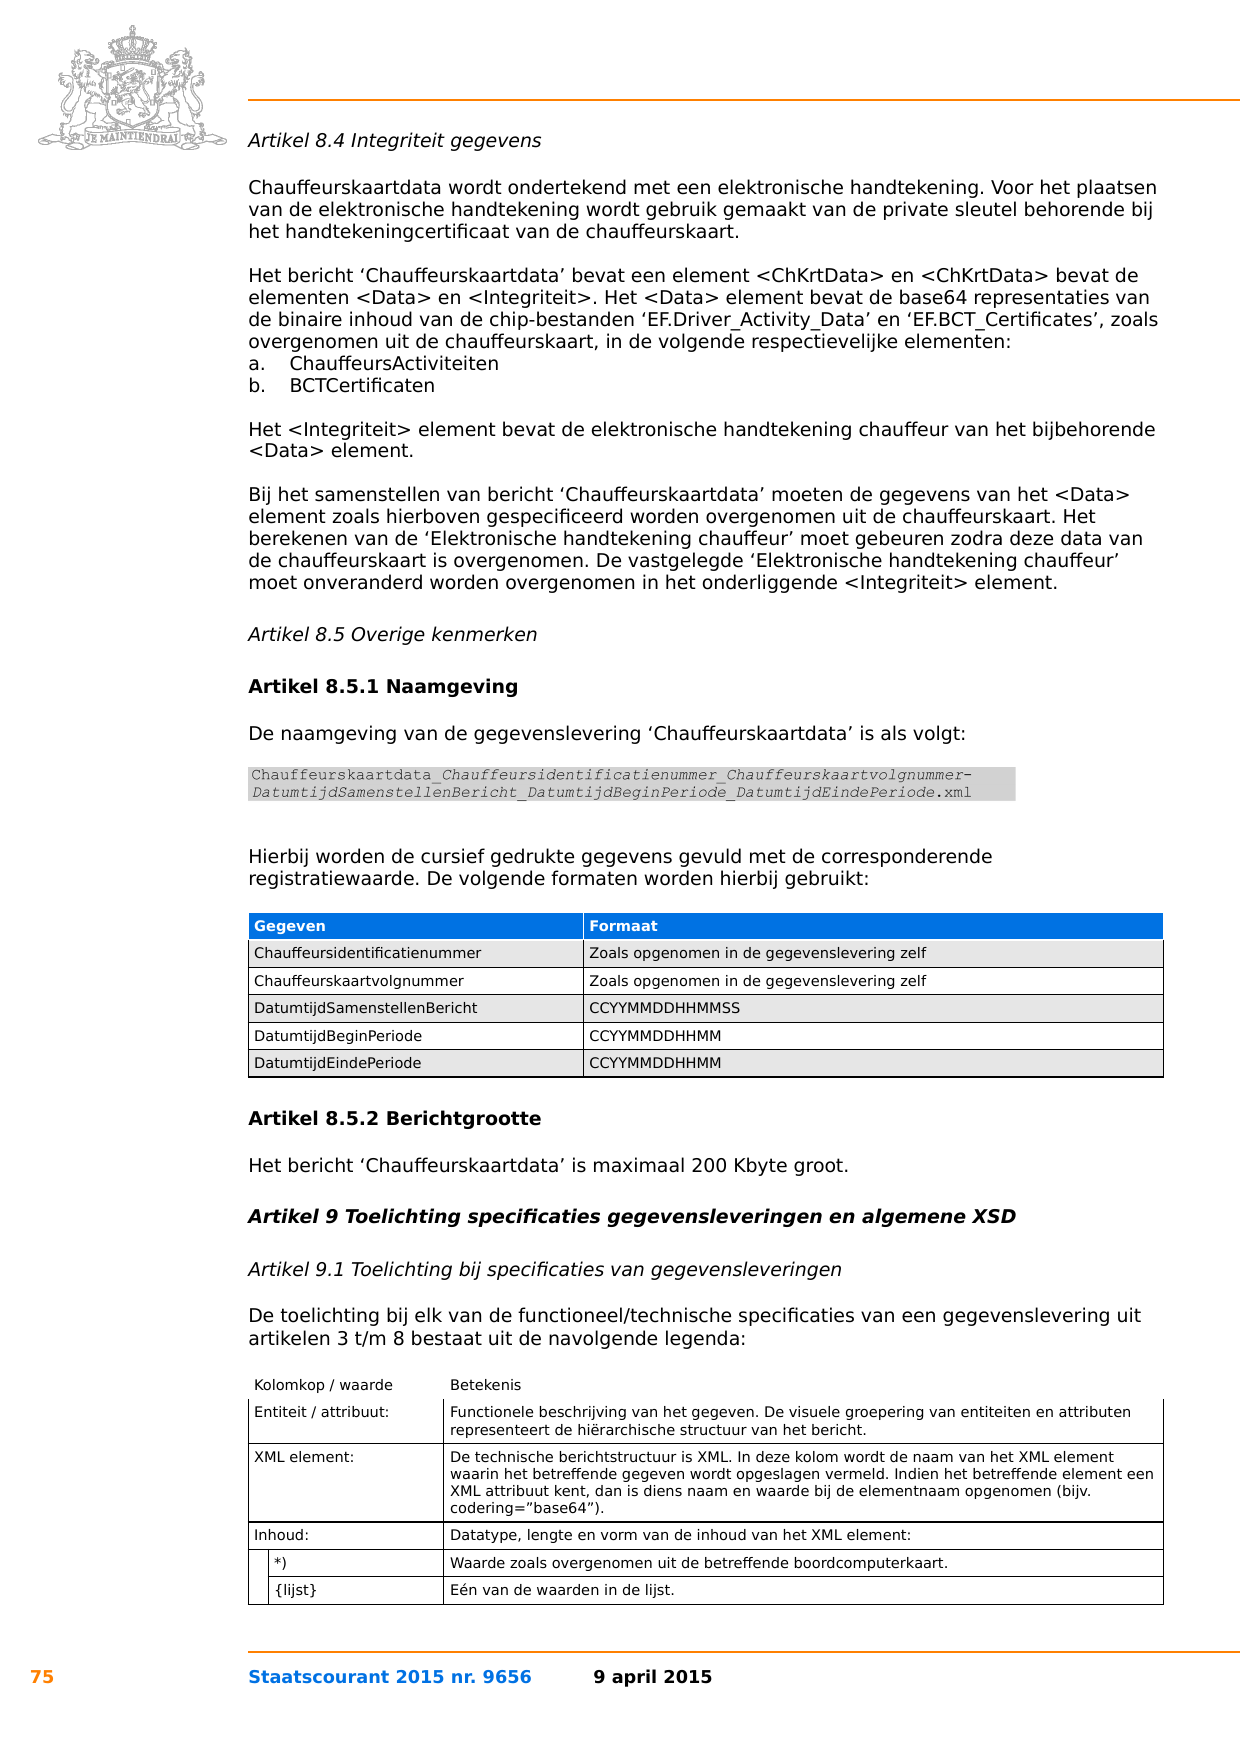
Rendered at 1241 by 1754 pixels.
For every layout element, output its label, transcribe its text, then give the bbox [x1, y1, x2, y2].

text Het bericht ‘Chauffeurskaartdata’ is maximaal 200 Kbyte groot. [248, 1154, 1163, 1176]
table_cell {lijst} [269, 1577, 443, 1603]
table_cell Zoals opgenomen in de gegevenslevering zelf [584, 968, 1163, 994]
table_cell DatumtijdBeginPeriode [249, 1023, 583, 1049]
table_cell Entiteit / attribuut: [249, 1400, 443, 1443]
table_cell Chauffeurskaartvolgnummer [249, 968, 583, 994]
table_cell Datatype, lengte en vorm van de inhoud van het XML element: [444, 1523, 1163, 1549]
table_cell DatumtijdEindePeriode [249, 1050, 583, 1076]
table_header Formaat [584, 913, 1163, 939]
text b. BCTCertificaten [248, 374, 1163, 397]
text Bij het samenstellen van bericht ‘Chauffeurskaartdata’ moeten de gegevens van het <Data> element zoals hierboven gespecificeerd worden overgenomen uit de chauffeurskaart. Het berekenen van de ‘Elektronische handtekening chauffeur’ moet gebeuren zodra deze data van de chauffeurskaart is overgenomen. De vastgelegde ‘Elektronische handtekening chauffeur’ moet onveranderd worden overgenomen in het onderliggende <Integriteit> element. [248, 484, 1163, 594]
table_cell CCYYMMDDHHMMSS [584, 995, 1163, 1022]
picture [38, 25, 227, 150]
subtitle Artikel 8.5.2 Berichtgrootte [248, 1107, 1163, 1129]
text Hierbij worden de cursief gedrukte gegevens gevuld met de corresponderende registratiewaarde. De volgende formaten worden hierbij gebruikt: [248, 846, 1163, 890]
subtitle Artikel 8.5.1 Naamgeving [248, 676, 1163, 698]
text Chauffeurskaartdata wordt ondertekend met een elektronische handtekening. Voor het plaatsen van de elektronische handtekening wordt gebruik gemaakt van de private sleutel behorende bij het handtekeningcertificaat van de chauffeurskaart. [248, 177, 1163, 243]
table_cell De technische berichtstructuur is XML. In deze kolom wordt de naam van het XML element waarin het betreffende gegeven wordt opgeslagen vermeld. Indien het betreffende element een XML attribuut kent, dan is diens naam en waarde bij de elementnaam opgenomen (bijv. codering=”base64”). [444, 1444, 1163, 1521]
table_cell Waarde zoals overgenomen uit de betreffende boordcomputerkaart. [444, 1550, 1163, 1576]
text Het bericht ‘Chauffeurskaartdata’ bevat een element <ChKrtData> en <ChKrtData> bevat de elementen <Data> en <Integriteit>. Het <Data> element bevat de base64 representaties van de binaire inhoud van de chip-bestanden ‘EF.Driver_Activity_Data’ en ‘EF.BCT_Certificates’, zoals overgenomen uit de chauffeurskaart, in de volgende respectievelijke elementen: [248, 265, 1163, 353]
table_cell Eén van de waarden in de lijst. [444, 1577, 1163, 1603]
text Het <Integriteit> element bevat de elektronische handtekening chauffeur van het bijbehorende <Data> element. [248, 418, 1163, 462]
subtitle Artikel 8.4 Integriteit gegevens [248, 130, 1163, 152]
table_cell Inhoud: [249, 1523, 443, 1549]
subtitle Artikel 8.5 Overige kenmerken [248, 624, 1163, 646]
table_cell DatumtijdSamenstellenBericht [249, 995, 583, 1022]
table_cell Zoals opgenomen in de gegevenslevering zelf [584, 941, 1163, 967]
table_header Betekenis [444, 1372, 1163, 1399]
text a. ChauffeursActiviteiten [248, 353, 1163, 374]
text De toelichting bij elk van de functioneel/technische specificaties van een gegevenslevering uit artikelen 3 t/m 8 bestaat uit de navolgende legenda: [248, 1305, 1163, 1349]
table_cell XML element: [249, 1444, 443, 1521]
table_cell CCYYMMDDHHMM [584, 1023, 1163, 1049]
subtitle Artikel 9 Toelichting specificaties gegevensleveringen en algemene XSD [248, 1206, 1163, 1228]
picture [248, 767, 1016, 803]
text De naamgeving van de gegevenslevering ‘Chauffeurskaartdata’ is als volgt: [248, 723, 1163, 745]
table_cell Chauffeursidentificatienummer [249, 941, 583, 967]
subtitle Artikel 9.1 Toelichting bij specificaties van gegevensleveringen [248, 1258, 1163, 1280]
table_header Kolomkop / waarde [249, 1372, 443, 1399]
table_cell *) [269, 1550, 443, 1576]
table_cell CCYYMMDDHHMM [584, 1050, 1163, 1076]
table_header Gegeven [249, 913, 583, 939]
table_cell Functionele beschrijving van het gegeven. De visuele groepering van entiteiten en attributen representeert de hiërarchische structuur van het bericht. [444, 1400, 1163, 1443]
table_cell [249, 1550, 268, 1603]
